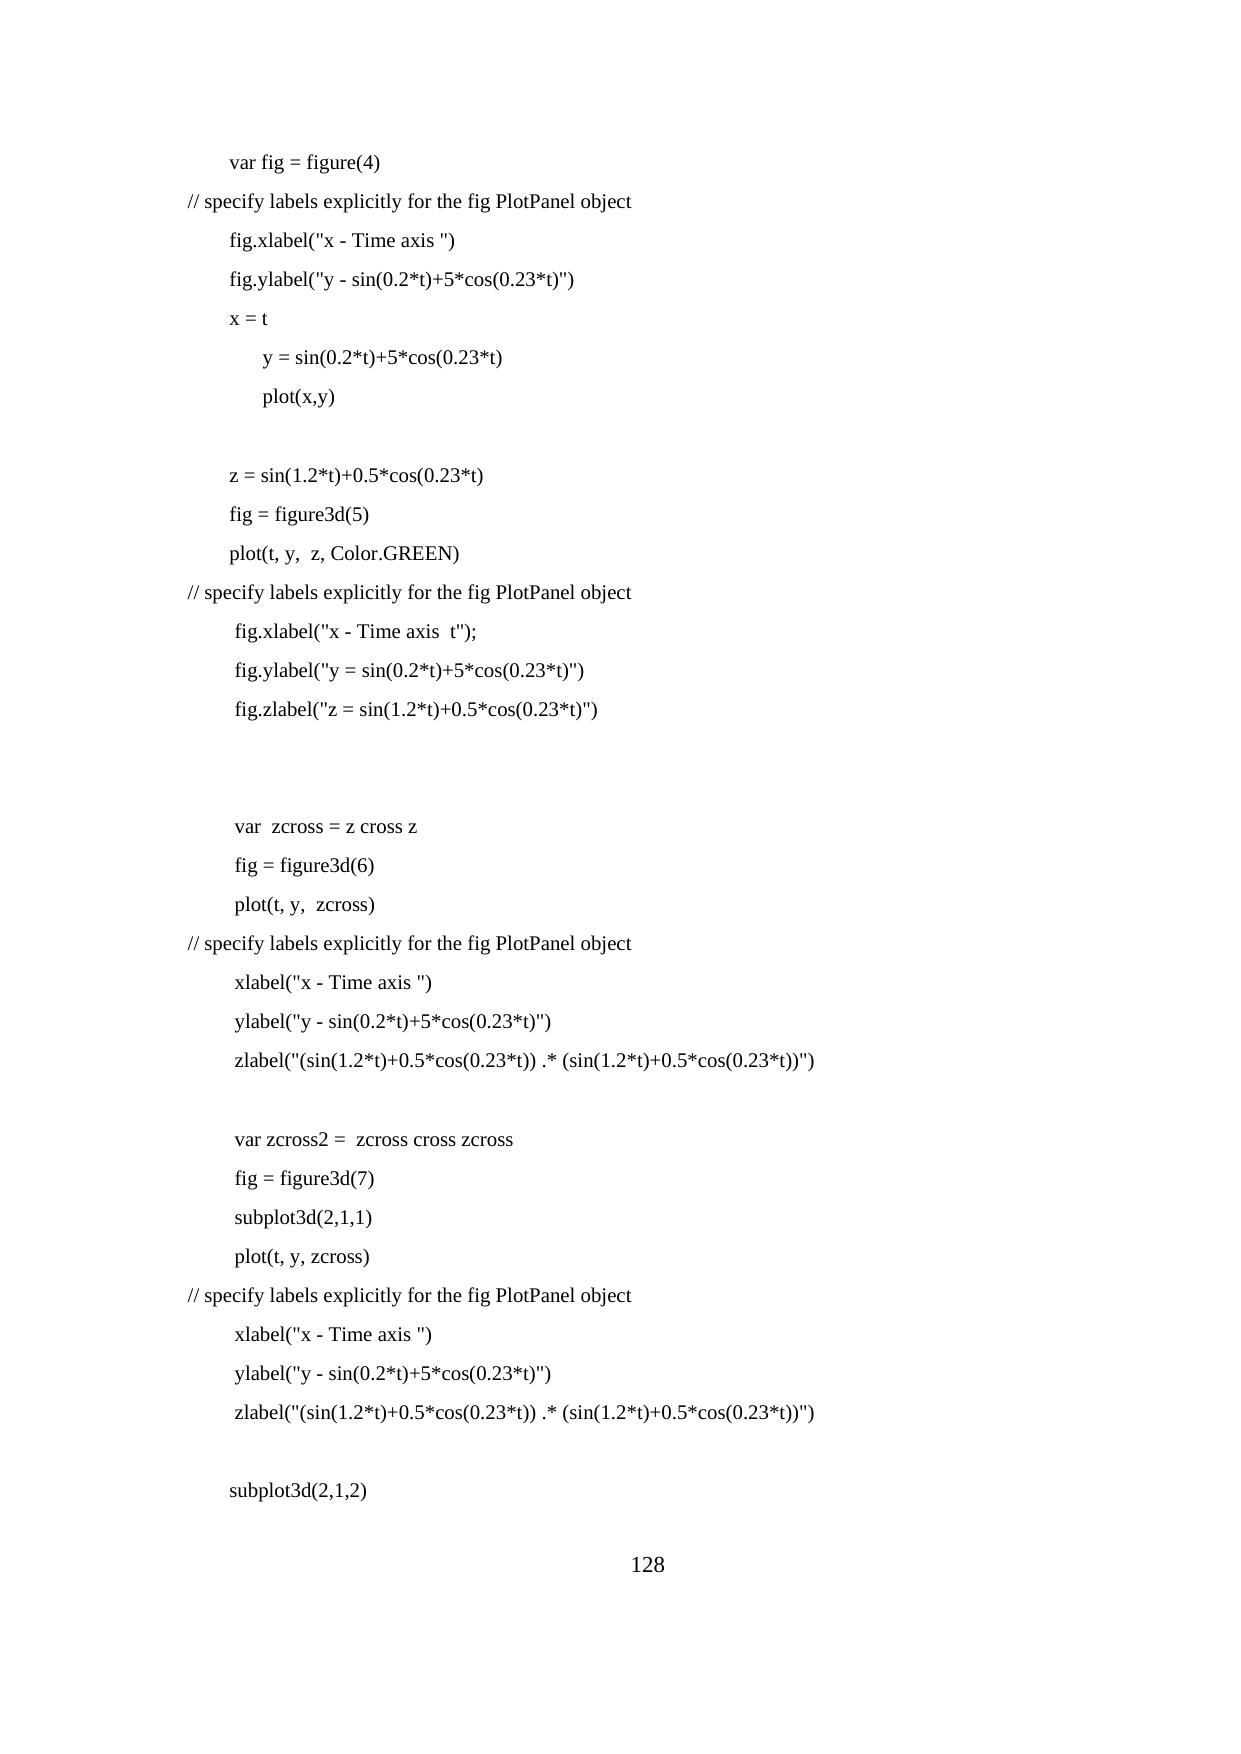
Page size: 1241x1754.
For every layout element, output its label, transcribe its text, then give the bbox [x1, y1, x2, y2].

text var zcross2 = zcross cross zcross [187, 1127, 1108, 1151]
text ylabel("y - sin(0.2*t)+5*cos(0.23*t)") [187, 1009, 1108, 1033]
text xlabel("x - Time axis ") [187, 970, 1108, 994]
text plot(x,y) [187, 384, 1108, 408]
text fig = figure3d(7) [187, 1166, 1108, 1190]
text fig.xlabel("x - Time axis t"); [187, 619, 1108, 643]
text zlabel("(sin(1.2*t)+0.5*cos(0.23*t)) .* (sin(1.2*t)+0.5*cos(0.23*t))") [187, 1400, 1108, 1424]
text fig.xlabel("x - Time axis ") [187, 228, 1108, 252]
text fig.ylabel("y - sin(0.2*t)+5*cos(0.23*t)") [187, 267, 1108, 291]
text var fig = figure(4) [187, 150, 1108, 174]
text fig = figure3d(5) [187, 502, 1108, 526]
text plot(t, y, zcross) [187, 1244, 1108, 1268]
text // specify labels explicitly for the fig PlotPanel object [187, 931, 1108, 955]
text subplot3d(2,1,2) [187, 1478, 1108, 1502]
text zlabel("(sin(1.2*t)+0.5*cos(0.23*t)) .* (sin(1.2*t)+0.5*cos(0.23*t))") [187, 1048, 1108, 1072]
text x = t [187, 306, 1108, 330]
text // specify labels explicitly for the fig PlotPanel object [187, 189, 1108, 213]
text subplot3d(2,1,1) [187, 1205, 1108, 1229]
text fig = figure3d(6) [187, 853, 1108, 877]
text plot(t, y, z, Color.GREEN) [187, 541, 1108, 565]
text var zcross = z cross z [187, 814, 1108, 838]
text z = sin(1.2*t)+0.5*cos(0.23*t) [187, 462, 1108, 487]
text ylabel("y - sin(0.2*t)+5*cos(0.23*t)") [187, 1361, 1108, 1385]
text // specify labels explicitly for the fig PlotPanel object [187, 1283, 1108, 1307]
text xlabel("x - Time axis ") [187, 1322, 1108, 1346]
text fig.ylabel("y = sin(0.2*t)+5*cos(0.23*t)") [187, 658, 1108, 682]
text // specify labels explicitly for the fig PlotPanel object [187, 580, 1108, 604]
text y = sin(0.2*t)+5*cos(0.23*t) [187, 345, 1108, 369]
text plot(t, y, zcross) [187, 892, 1108, 916]
text fig.zlabel("z = sin(1.2*t)+0.5*cos(0.23*t)") [187, 697, 1108, 721]
